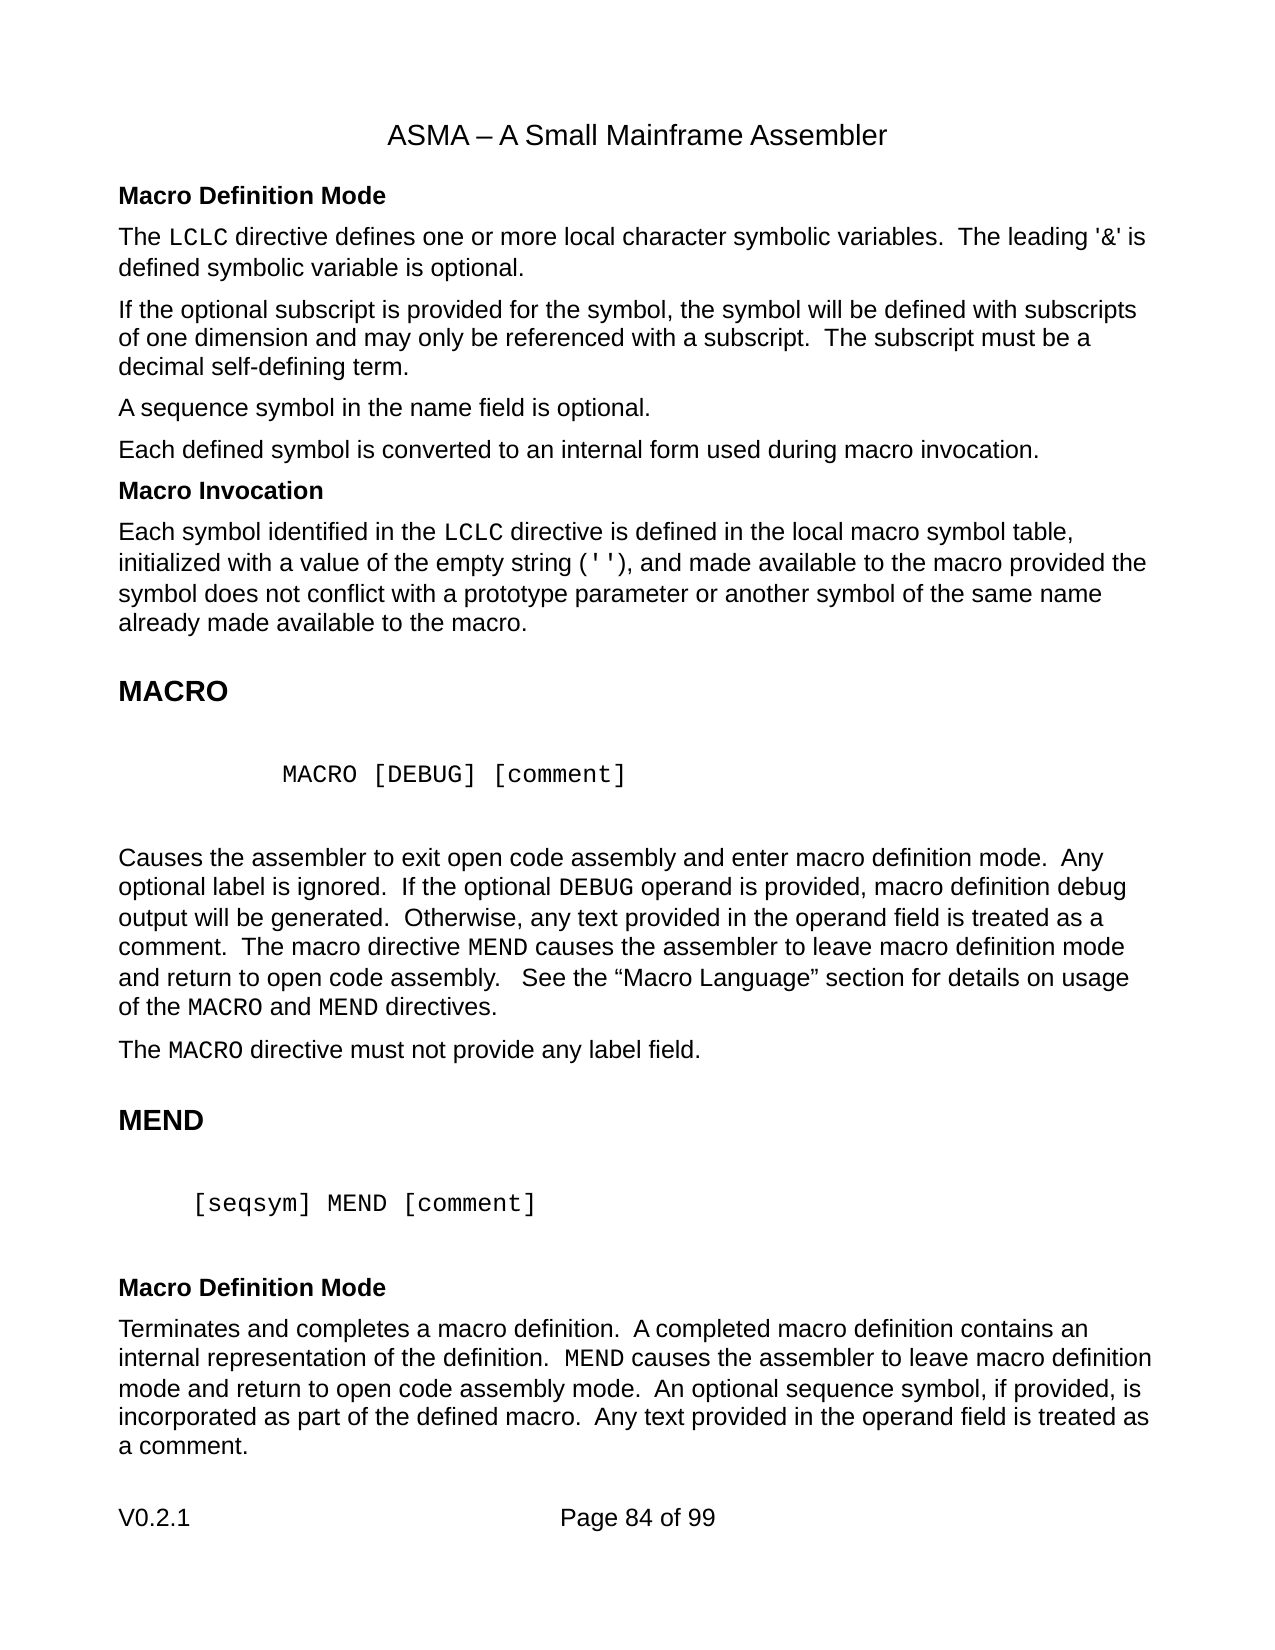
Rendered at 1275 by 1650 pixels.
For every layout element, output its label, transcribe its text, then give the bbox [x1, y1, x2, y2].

text The LCLC directive defines one or more local character symbolic variables. The leading '&' is defined symbolic variable is optional. [118, 222, 1157, 282]
text Terminates and completes a macro definition. A completed macro definition contains an internal representation of the definition. MEND causes the assembler to leave macro definition mode and return to open code assembly mode. An optional sequence symbol, if provided, is incorporated as part of the defined macro. Any text provided in the operand field is treated as a comment. [118, 1314, 1157, 1460]
text Each defined symbol is converted to an internal form used during macro invocation. [118, 434, 1157, 463]
subtitle MACRO [118, 674, 1157, 707]
text Macro Definition Mode [118, 1273, 1157, 1301]
text [seqsym] MEND [comment] [192, 1191, 1157, 1219]
text Macro Invocation [118, 476, 1157, 504]
text A sequence symbol in the name field is optional. [118, 393, 1157, 422]
text Each symbol identified in the LCLC directive is defined in the local macro symbol table, initialized with a value of the empty string (''), and made available to the macro provided the symbol does not conflict with a prototype parameter or another symbol of the same name already made available to the macro. [118, 517, 1157, 636]
text If the optional subscript is provided for the symbol, the symbol will be defined with subscripts of one dimension and may only be referenced with a subscript. The subscript must be a decimal self-defining term. [118, 294, 1157, 381]
text Macro Definition Mode [118, 181, 1157, 210]
text MACRO [DEBUG] [comment] [192, 761, 1157, 789]
subtitle MEND [118, 1103, 1157, 1137]
text The MACRO directive must not provide any label field. [118, 1035, 1157, 1066]
text Causes the assembler to exit open code assembly and enter macro definition mode. Any optional label is ignored. If the optional DEBUG operand is provided, macro definition debug output will be generated. Otherwise, any text provided in the operand field is treated as a comment. The macro directive MEND causes the assembler to leave macro definition mode and return to open code assembly. See the “Macro Language” section for details on usage of the MACRO and MEND directives. [118, 843, 1157, 1022]
